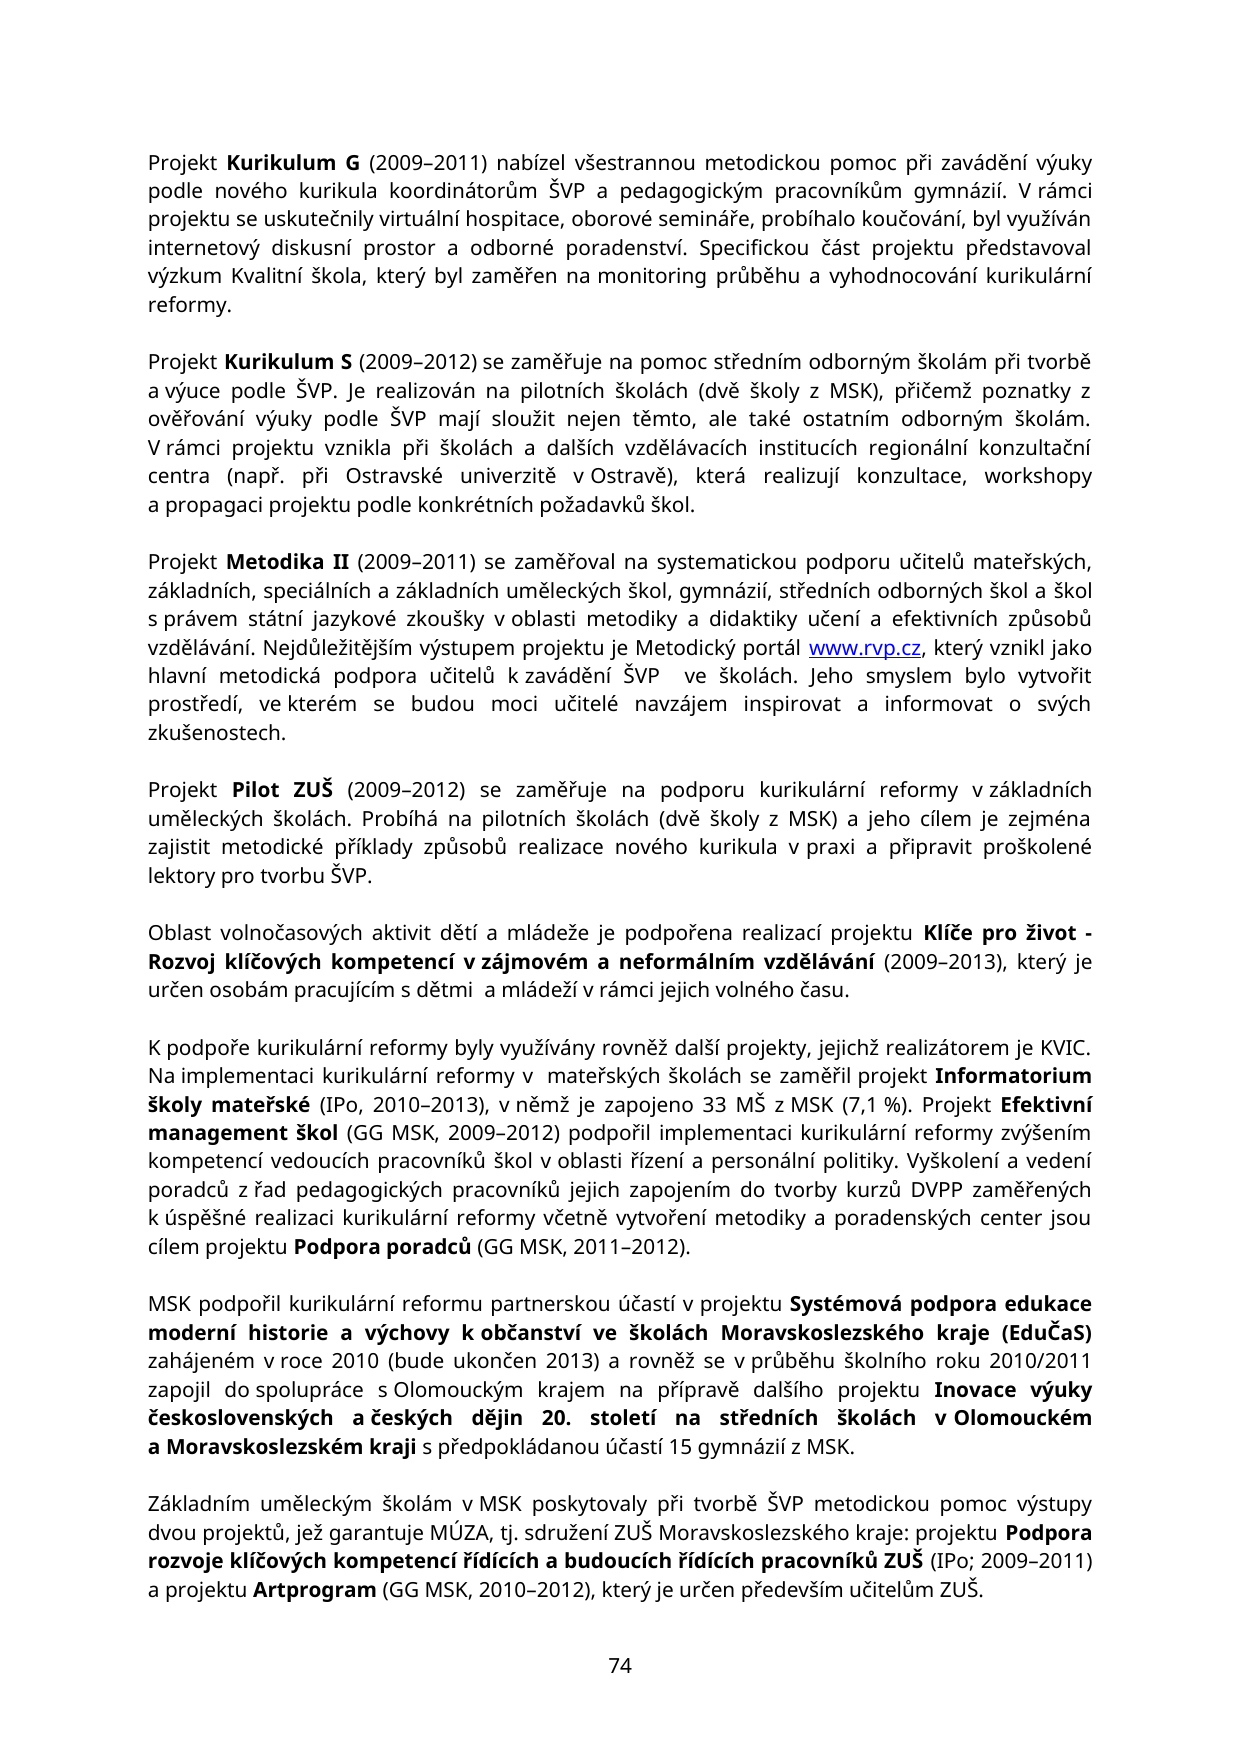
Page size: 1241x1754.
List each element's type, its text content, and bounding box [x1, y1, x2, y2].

text Projekt Pilot ZUŠ (2009–2012) se zaměřuje na podporu kurikulární reformy v základních uměleckých školách. Probíhá na pilotních školách (dvě školy z MSK) a jeho cílem je zejména zajistit metodické příklady způsobů realizace nového kurikula v praxi a připravit proškolené lektory pro tvorbu ŠVP. [148, 776, 1092, 889]
text Oblast volnočasových aktivit dětí a mládeže je podpořena realizací projektu Klíče pro život - Rozvoj klíčových kompetencí v zájmovém a neformálním vzdělávání (2009–2013), který je určen osobám pracujícím s dětmi a mládeží v rámci jejich volného času. [148, 918, 1092, 1004]
text Projekt Kurikulum S (2009–2012) se zaměřuje na pomoc středním odborným školám při tvorbě a výuce podle ŠVP. Je realizován na pilotních školách (dvě školy z MSK), přičemž poznatky z ověřování výuky podle ŠVP mají sloužit nejen těmto, ale také ostatním odborným školám. V rámci projektu vznikla při školách a dalších vzdělávacích institucích regionální konzultační centra (např. při Ostravské univerzitě v Ostravě), která realizují konzultace, workshopy a propagaci projektu podle konkrétních požadavků škol. [148, 347, 1092, 518]
text K podpoře kurikulární reformy byly využívány rovněž další projekty, jejichž realizátorem je KVIC. Na implementaci kurikulární reformy v mateřských školách se zaměřil projekt Informatorium školy mateřské (IPo, 2010–2013), v němž je zapojeno 33 MŠ z MSK (7,1 %). Projekt Efektivní management škol (GG MSK, 2009–2012) podpořil implementaci kurikulární reformy zvýšením kompetencí vedoucích pracovníků škol v oblasti řízení a personální politiky. Vyškolení a vedení poradců z řad pedagogických pracovníků jejich zapojením do tvorby kurzů DVPP zaměřených k úspěšné realizaci kurikulární reformy včetně vytvoření metodiky a poradenských center jsou cílem projektu Podpora poradců (GG MSK, 2011–2012). [148, 1033, 1092, 1260]
text Projekt Kurikulum G (2009–2011) nabízel všestrannou metodickou pomoc při zavádění výuky podle nového kurikula koordinátorům ŠVP a pedagogickým pracovníkům gymnázií. V rámci projektu se uskutečnily virtuální hospitace, oborové semináře, probíhalo koučování, byl využíván internetový diskusní prostor a odborné poradenství. Specifickou část projektu představoval výzkum Kvalitní škola, který byl zaměřen na monitoring průběhu a vyhodnocování kurikulární reformy. [148, 148, 1092, 318]
text Základním uměleckým školám v MSK poskytovaly při tvorbě ŠVP metodickou pomoc výstupy dvou projektů, jež garantuje MÚZA, tj. sdružení ZUŠ Moravskoslezského kraje: projektu Podpora rozvoje klíčových kompetencí řídících a budoucích řídících pracovníků ZUŠ (IPo; 2009–2011) a projektu Artprogram (GG MSK, 2010–2012), který je určen především učitelům ZUŠ. [148, 1489, 1092, 1603]
text Projekt Metodika II (2009–2011) se zaměřoval na systematickou podporu učitelů mateřských, základních, speciálních a základních uměleckých škol, gymnázií, středních odborných škol a škol s právem státní jazykové zkoušky v oblasti metodiky a didaktiky učení a efektivních způsobů vzdělávání. Nejdůležitějším výstupem projektu je Metodický portál www.rvp.cz, který vznikl jako hlavní metodická podpora učitelů k zavádění ŠVP ve školách. Jeho smyslem bylo vytvořit prostředí, ve kterém se budou moci učitelé navzájem inspirovat a informovat o svých zkušenostech. [148, 547, 1092, 746]
text MSK podpořil kurikulární reformu partnerskou účastí v projektu Systémová podpora edukace moderní historie a výchovy k občanství ve školách Moravskoslezského kraje (EduČaS) zahájeném v roce 2010 (bude ukončen 2013) a rovněž se v průběhu školního roku 2010/2011 zapojil do spolupráce s Olomouckým krajem na přípravě dalšího projektu Inovace výuky československých a českých dějin 20. století na středních školách v Olomouckém a Moravskoslezském kraji s předpokládanou účastí 15 gymnázií z MSK. [148, 1289, 1092, 1460]
